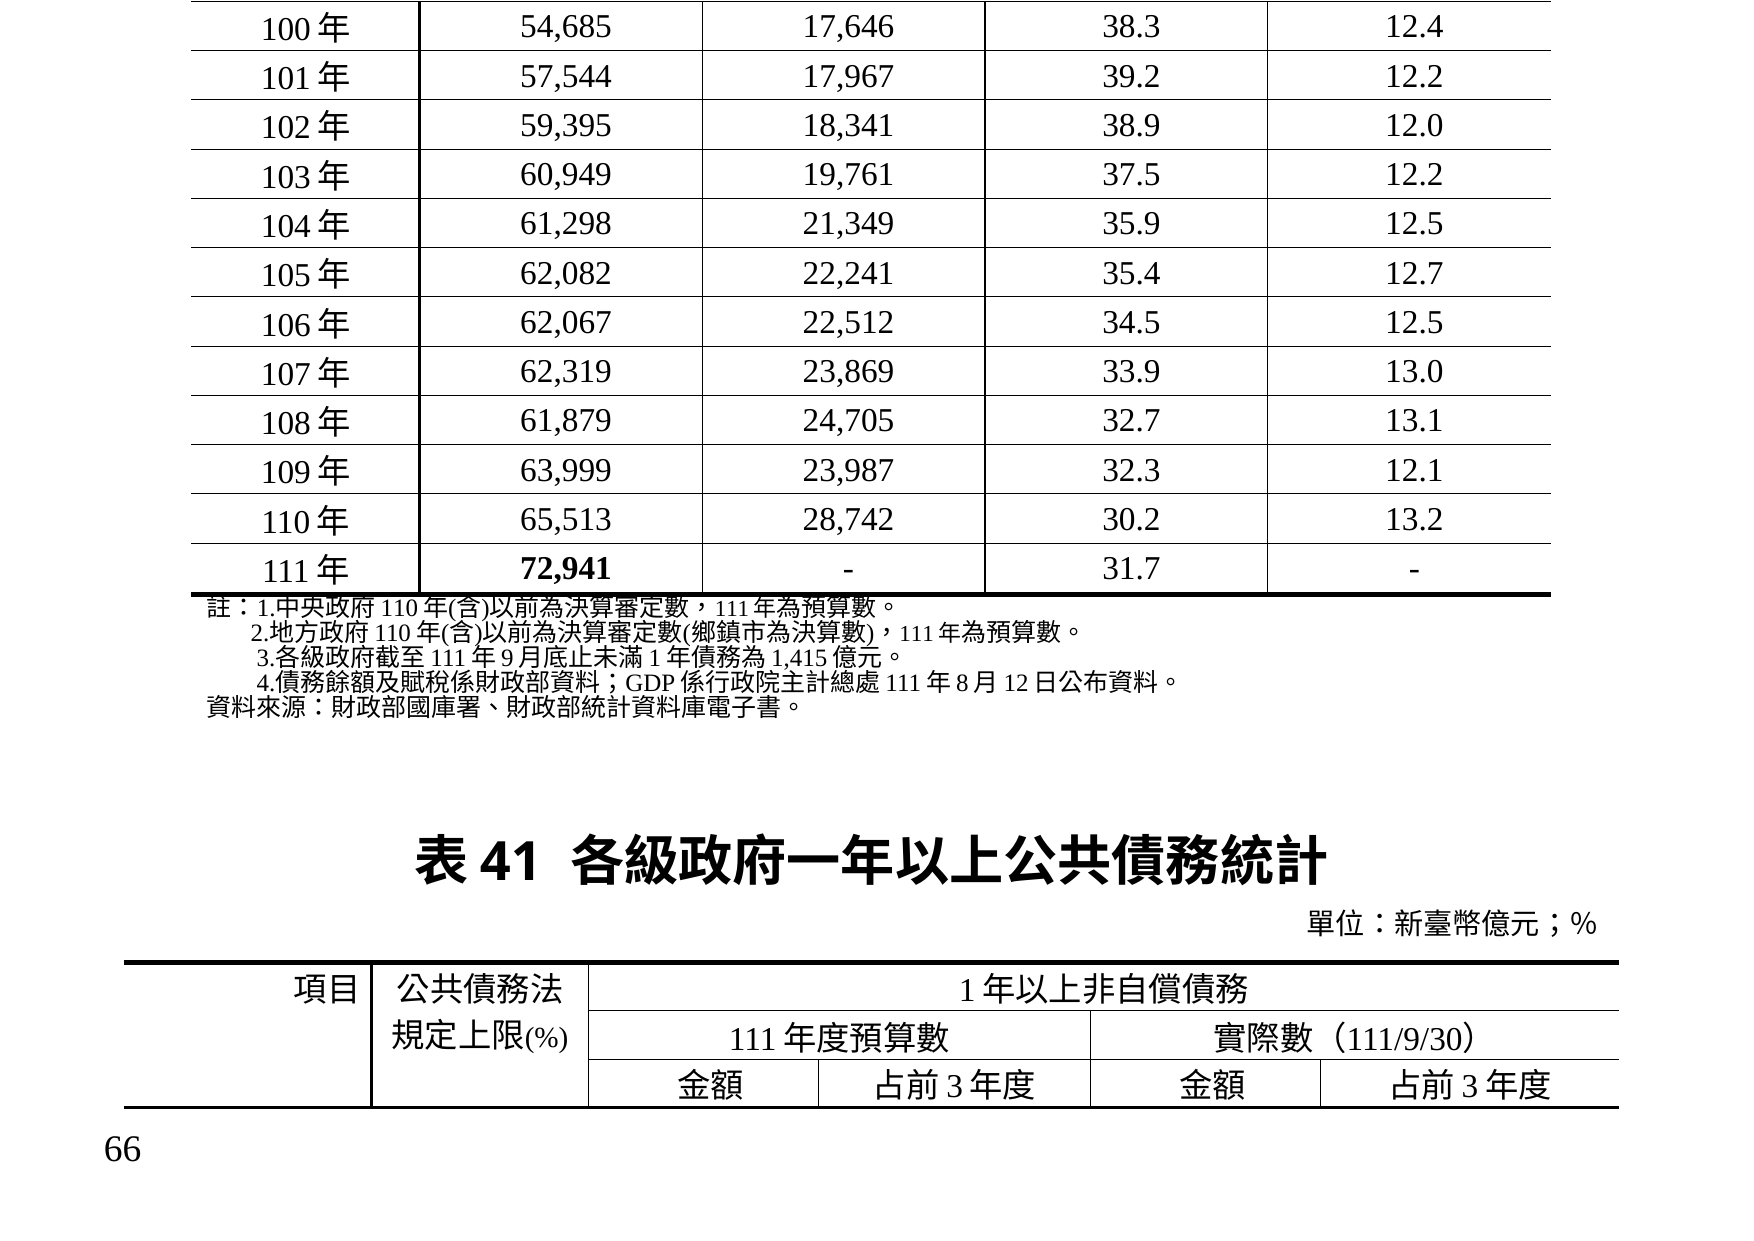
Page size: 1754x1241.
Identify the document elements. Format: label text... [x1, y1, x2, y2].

table_cell 金額 [1091, 1060, 1320, 1106]
table_cell 101年 [191, 51, 418, 99]
text 註：1.中央政府110年(含)以前為決算審定數，111年為預算數。 [207, 597, 1554, 622]
table_cell 54,685 [421, 2, 702, 50]
table_cell 109年 [191, 445, 418, 493]
table_cell 12.2 [1268, 150, 1551, 198]
table_cell 12.4 [1268, 2, 1551, 50]
table_cell 65,513 [421, 494, 702, 543]
table_cell 實際數（111/9/30） [1091, 1011, 1619, 1059]
table_cell - [1268, 544, 1551, 592]
table_cell 108年 [191, 396, 418, 444]
table_cell 22,241 [703, 248, 984, 296]
table_cell 62,319 [421, 347, 702, 395]
table_cell 63,999 [421, 445, 702, 493]
table_cell 61,879 [421, 396, 702, 444]
table_cell 111年度預算數 [589, 1011, 1090, 1059]
table_cell 35.9 [986, 199, 1267, 247]
table_cell 12.2 [1268, 51, 1551, 99]
table_cell 38.3 [986, 2, 1267, 50]
text 2.地方政府110年(含)以前為決算審定數(鄉鎮市為決算數)，111年為預算數。 [244, 622, 1554, 647]
table_cell 金額 [589, 1060, 818, 1106]
text 資料來源：財政部國庫署、財政部統計資料庫電子書。 [207, 697, 1554, 722]
table_cell 24,705 [703, 396, 984, 444]
table_cell 17,967 [703, 51, 984, 99]
table_cell 102年 [191, 100, 418, 148]
text 3.各級政府截至111年9月底止未滿1年債務為1,415億元。 [103, 647, 1554, 672]
table_cell 12.7 [1268, 248, 1551, 296]
table_cell 12.5 [1268, 199, 1551, 247]
table_cell 37.5 [986, 150, 1267, 198]
table_cell 30.2 [986, 494, 1267, 543]
table_cell 33.9 [986, 347, 1267, 395]
table_cell 21,349 [703, 199, 984, 247]
table_cell 23,869 [703, 347, 984, 395]
table_cell 57,544 [421, 51, 702, 99]
table_cell 31.7 [986, 544, 1267, 592]
table_cell 35.4 [986, 248, 1267, 296]
table_cell 占前3年度 [1321, 1060, 1619, 1106]
table_cell 72,941 [421, 544, 702, 592]
table_cell 110年 [191, 494, 418, 543]
table_cell - [703, 544, 984, 592]
table_cell 38.9 [986, 100, 1267, 148]
table_header 1年以上非自償債務 [589, 965, 1619, 1010]
table_cell 59,395 [421, 100, 702, 148]
table_cell 60,949 [421, 150, 702, 198]
table_cell 104年 [191, 199, 418, 247]
table_cell 32.3 [986, 445, 1267, 493]
subtitle 表41 各級政府一年以上公共債務統計 [103, 822, 1639, 897]
table_cell 106年 [191, 297, 418, 346]
table_cell 34.5 [986, 297, 1267, 346]
table_cell 62,082 [421, 248, 702, 296]
table_cell 22,512 [703, 297, 984, 346]
table_header 項目 政府別 [124, 965, 370, 1106]
table_cell 12.0 [1268, 100, 1551, 148]
table_cell 100年 [191, 2, 418, 50]
table_cell 62,067 [421, 297, 702, 346]
table_cell 12.5 [1268, 297, 1551, 346]
table_cell 107年 [191, 347, 418, 395]
table_cell 105年 [191, 248, 418, 296]
table_cell 13.2 [1268, 494, 1551, 543]
table_cell 61,298 [421, 199, 702, 247]
table_cell 23,987 [703, 445, 984, 493]
table_cell 103年 [191, 150, 418, 198]
table_cell 占前3年度 [819, 1060, 1090, 1106]
table_cell 19,761 [703, 150, 984, 198]
table_cell 13.1 [1268, 396, 1551, 444]
table_cell 32.7 [986, 396, 1267, 444]
table_cell 17,646 [703, 2, 984, 50]
table_cell 18,341 [703, 100, 984, 148]
text 4.債務餘額及賦稅係財政部資料；GDP係行政院主計總處111年8月12日公布資料。 [103, 672, 1554, 697]
table_cell 28,742 [703, 494, 984, 543]
text 單位：新臺幣億元；％ [118, 908, 1598, 941]
table_cell 111年 [191, 544, 418, 592]
table_header 公共債務法 規定上限(%) [373, 965, 588, 1106]
table_cell 39.2 [986, 51, 1267, 99]
table_cell 13.0 [1268, 347, 1551, 395]
table_cell 12.1 [1268, 445, 1551, 493]
